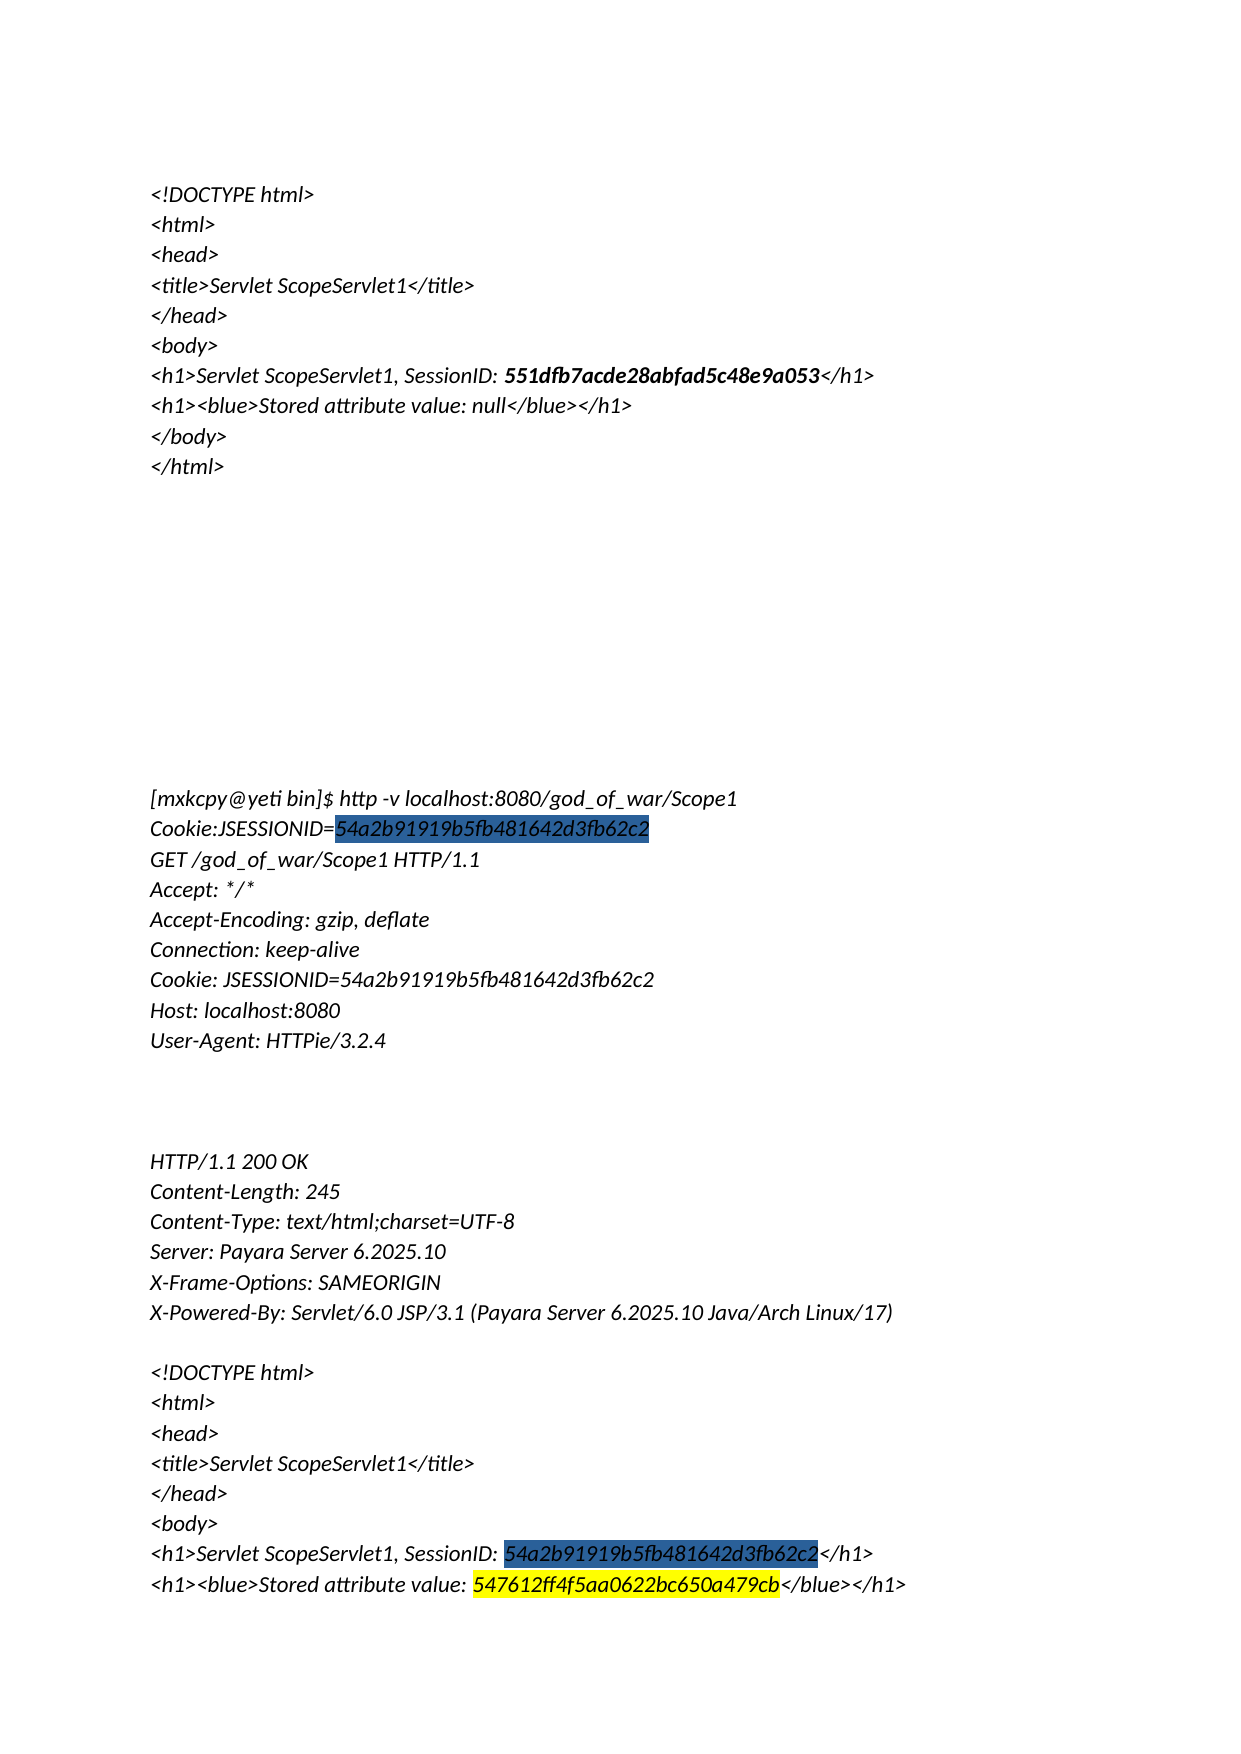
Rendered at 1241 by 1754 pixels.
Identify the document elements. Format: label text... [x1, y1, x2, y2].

text <h1><blue>Stored attribute value: 547612ff4f5aa0622bc650a479cb</blue></h1> [150, 1570, 1090, 1598]
text <title>Servlet ScopeServlet1</title> [150, 271, 1090, 299]
text Content-Type: text/html;charset=UTF-8 [150, 1207, 1090, 1235]
text <!DOCTYPE html> [150, 1358, 1090, 1386]
text </html> [mxkcpy@yeti bin]$ http -v localhost:8080/god_of_war/Scope1 Cookie:JSESSIONID=54a2b91919b5fb481642d3fb62c2 [150, 452, 1090, 843]
text <h1>Servlet ScopeServlet1, SessionID: 54a2b91919b5fb481642d3fb62c2</h1> [150, 1539, 1090, 1568]
text Connection: keep-alive [150, 935, 1090, 963]
text Accept-Encoding: gzip, deflate [150, 905, 1090, 933]
text GET /god_of_war/Scope1 HTTP/1.1 [150, 845, 1090, 873]
text Server: Payara Server 6.2025.10 [150, 1237, 1090, 1266]
text <h1>Servlet ScopeServlet1, SessionID: 551dfb7acde28abfad5c48e9a053</h1> [150, 361, 1090, 389]
text </body> [150, 422, 1090, 450]
text HTTP/1.1 200 OK [150, 1147, 1090, 1175]
text <head> [150, 241, 1090, 269]
text <!DOCTYPE html> [150, 180, 1090, 208]
text X-Powered-By: Servlet/6.0 JSP/3.1 (Payara Server 6.2025.10 Java/Arch Linux/17) [150, 1298, 1090, 1326]
text Accept: */* [150, 875, 1090, 903]
text Content-Length: 245 [150, 1177, 1090, 1205]
text </head> [150, 1479, 1090, 1507]
text <body> [150, 1509, 1090, 1537]
text <html> [150, 1388, 1090, 1417]
text </head> [150, 301, 1090, 329]
text <body> [150, 331, 1090, 359]
text <head> [150, 1419, 1090, 1447]
text <h1><blue>Stored attribute value: null</blue></h1> [150, 392, 1090, 420]
text User-Agent: HTTPie/3.2.4 [150, 1026, 1090, 1054]
text <html> [150, 210, 1090, 238]
text X-Frame-Options: SAMEORIGIN [150, 1268, 1090, 1296]
text Host: localhost:8080 [150, 996, 1090, 1024]
text Cookie: JSESSIONID=54a2b91919b5fb481642d3fb62c2 [150, 966, 1090, 994]
text <title>Servlet ScopeServlet1</title> [150, 1449, 1090, 1477]
